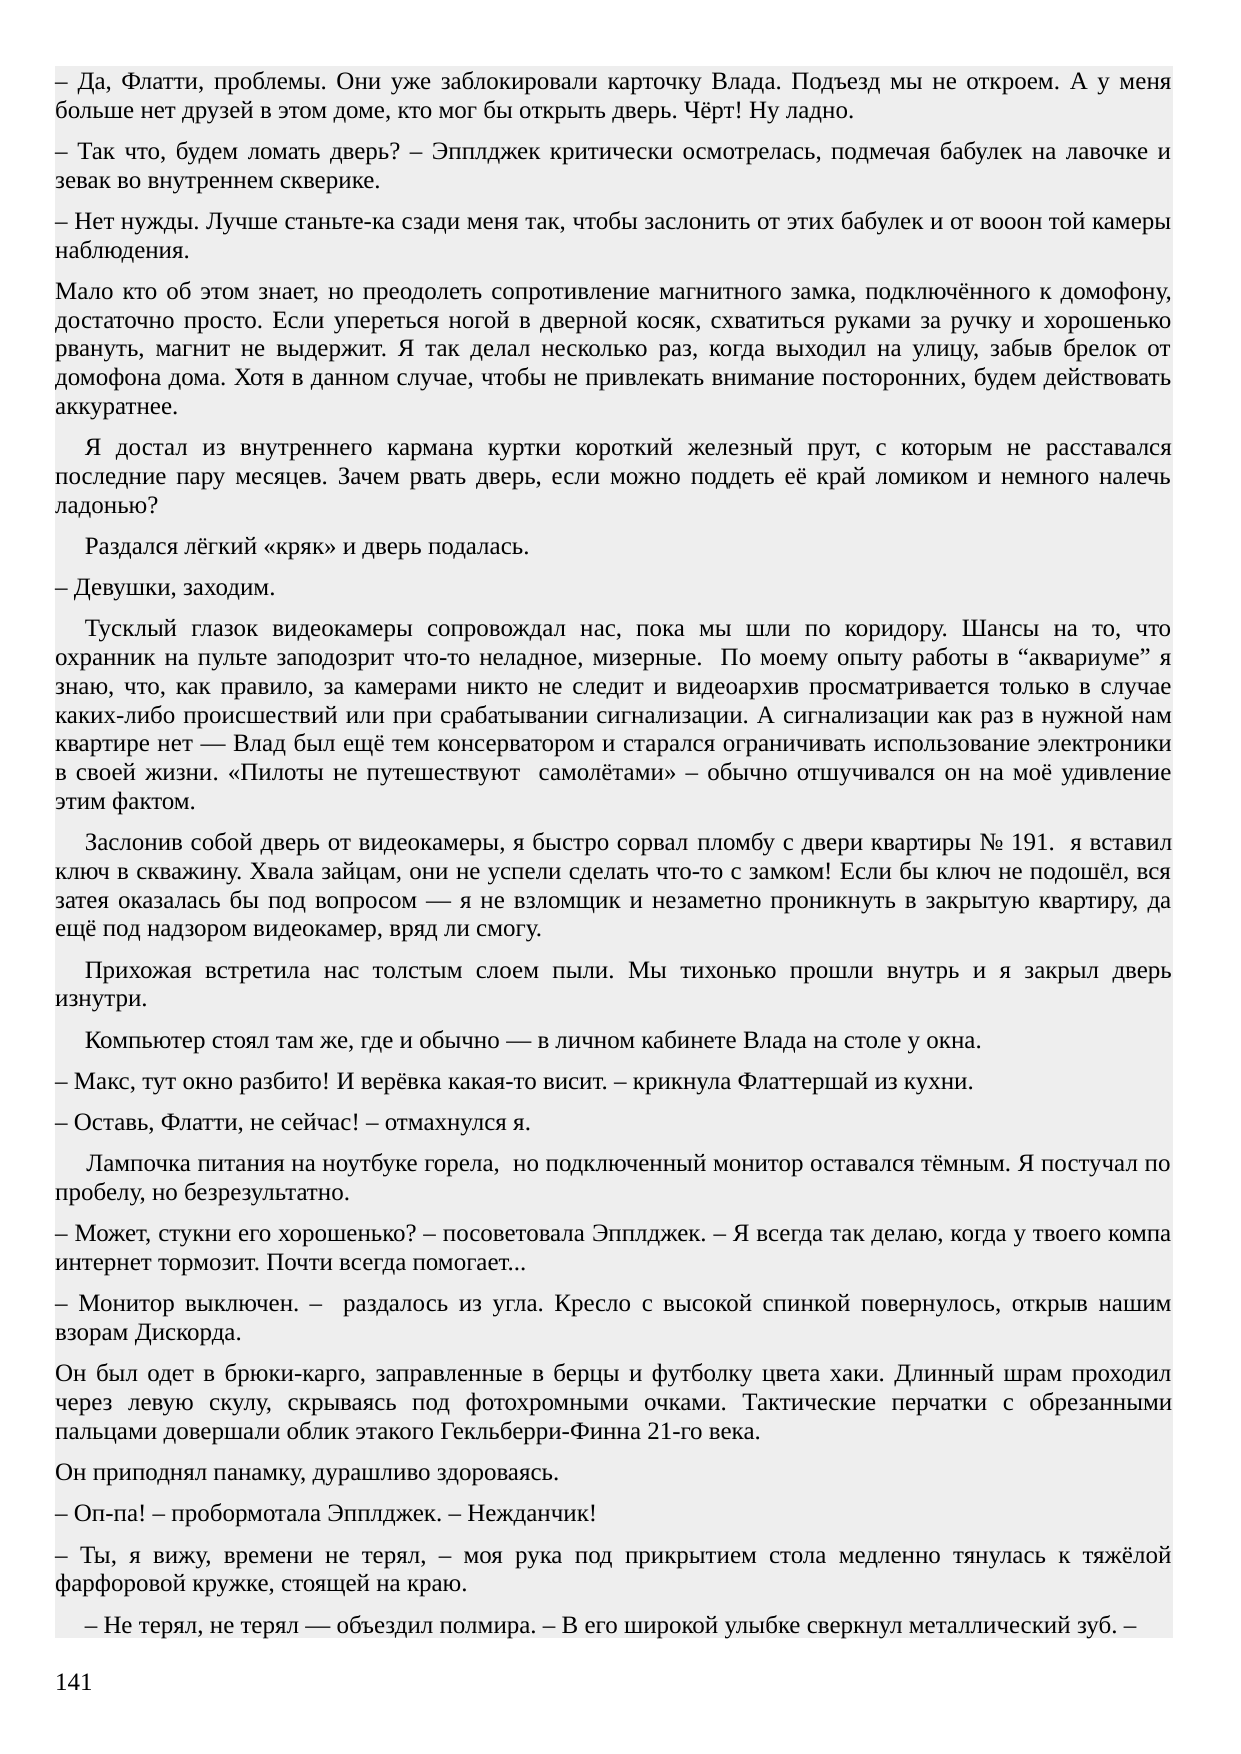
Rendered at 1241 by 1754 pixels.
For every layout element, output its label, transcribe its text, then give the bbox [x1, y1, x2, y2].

text – Да, Флатти, проблемы. Они уже заблокировали карточку Влада. Подъезд мы не откроем. А у меня больше нет друзей в этом доме, кто мог бы открыть дверь. Чёрт! Ну ладно. [55, 66, 1173, 123]
text Тусклый глазок видеокамеры сопровождал нас, пока мы шли по коридору. Шансы на то, что охранник на пульте заподозрит что-то неладное, мизерные. По моему опыту работы в “аквариуме” я знаю, что, как правило, за камерами никто не следит и видеоархив просматривается только в случае каких-либо происшествий или при срабатывании сигнализации. А сигнализации как раз в нужной нам квартире нет — Влад был ещё тем консерватором и старался ограничивать использование электроники в своей жизни. «Пилоты не путешествуют самолётами» – обычно отшучивался он на моё удивление этим фактом. [55, 613, 1173, 815]
text Компьютер стоял там же, где и обычно — в личном кабинете Влада на столе у окна. [55, 1025, 1173, 1053]
text Он был одет в брюки-карго, заправленные в берцы и футболку цвета хаки. Длинный шрам проходил через левую скулу, скрываясь под фотохромными очками. Тактические перчатки с обрезанными пальцами довершали облик этакого Гекльберри-Финна 21-го века. [55, 1358, 1173, 1445]
text – Макс, тут окно разбито! И верёвка какая-то висит. – крикнула Флаттершай из кухни. [55, 1066, 1173, 1095]
text Лампочка питания на ноутбуке горела, но подключенный монитор оставался тёмным. Я постучал по пробелу, но безрезультатно. [55, 1148, 1173, 1206]
text – Ты, я вижу, времени не терял, – моя рука под прикрытием стола медленно тянулась к тяжёлой фарфоровой кружке, стоящей на краю. [55, 1540, 1173, 1597]
text Он приподнял панамку, дурашливо здороваясь. [55, 1457, 1173, 1486]
text – Монитор выключен. – раздалось из угла. Кресло с высокой спинкой повернулось, открыв нашим взорам Дискорда. [55, 1288, 1173, 1346]
text – Оп-па! – пробормотала Эпплджек. – Нежданчик! [55, 1498, 1173, 1527]
text – Нет нужды. Лучше станьте-ка сзади меня так, чтобы заслонить от этих бабулек и от вооон той камеры наблюдения. [55, 206, 1173, 263]
text – Девушки, заходим. [55, 572, 1173, 601]
text Я достал из внутреннего кармана куртки короткий железный прут, с которым не расставался последние пару месяцев. Зачем рвать дверь, если можно поддеть её край ломиком и немного налечь ладонью? [55, 432, 1173, 518]
text – Оставь, Флатти, не сейчас! – отмахнулся я. [55, 1107, 1173, 1136]
text – Может, стукни его хорошенько? – посоветовала Эпплджек. – Я всегда так делаю, когда у твоего компа интернет тормозит. Почти всегда помогает... [55, 1218, 1173, 1276]
text – Не терял, не терял — объездил полмира. – В его широкой улыбке сверкнул металлический зуб. – [55, 1610, 1173, 1638]
text Раздался лёгкий «кряк» и дверь подалась. [55, 531, 1173, 560]
text – Так что, будем ломать дверь? – Эпплджек критически осмотрелась, подмечая бабулек на лавочке и зевак во внутреннем скверике. [55, 136, 1173, 193]
text Прихожая встретила нас толстым слоем пыли. Мы тихонько прошли внутрь и я закрыл дверь изнутри. [55, 955, 1173, 1012]
text Заслонив собой дверь от видеокамеры, я быстро сорвал пломбу с двери квартиры № 191. я вставил ключ в скважину. Хвала зайцам, они не успели сделать что-то с замком! Если бы ключ не подошёл, вся затея оказалась бы под вопросом — я не взломщик и незаметно проникнуть в закрытую квартиру, да ещё под надзором видеокамер, вряд ли смогу. [55, 827, 1173, 942]
list Мало кто об этом знает, но преодолеть сопротивление магнитного замка, подключённого к домофону, достаточно просто. Если упереться ногой в дверной косяк, схватиться руками за ручку и хорошенько рвануть, магнит не выдержит. Я так делал несколько раз, когда выходил на улицу, забыв брелок от домофона дома. Хотя в данном случае, чтобы не привлекать внимание посторонних, будем действовать аккуратнее. [55, 276, 1173, 420]
